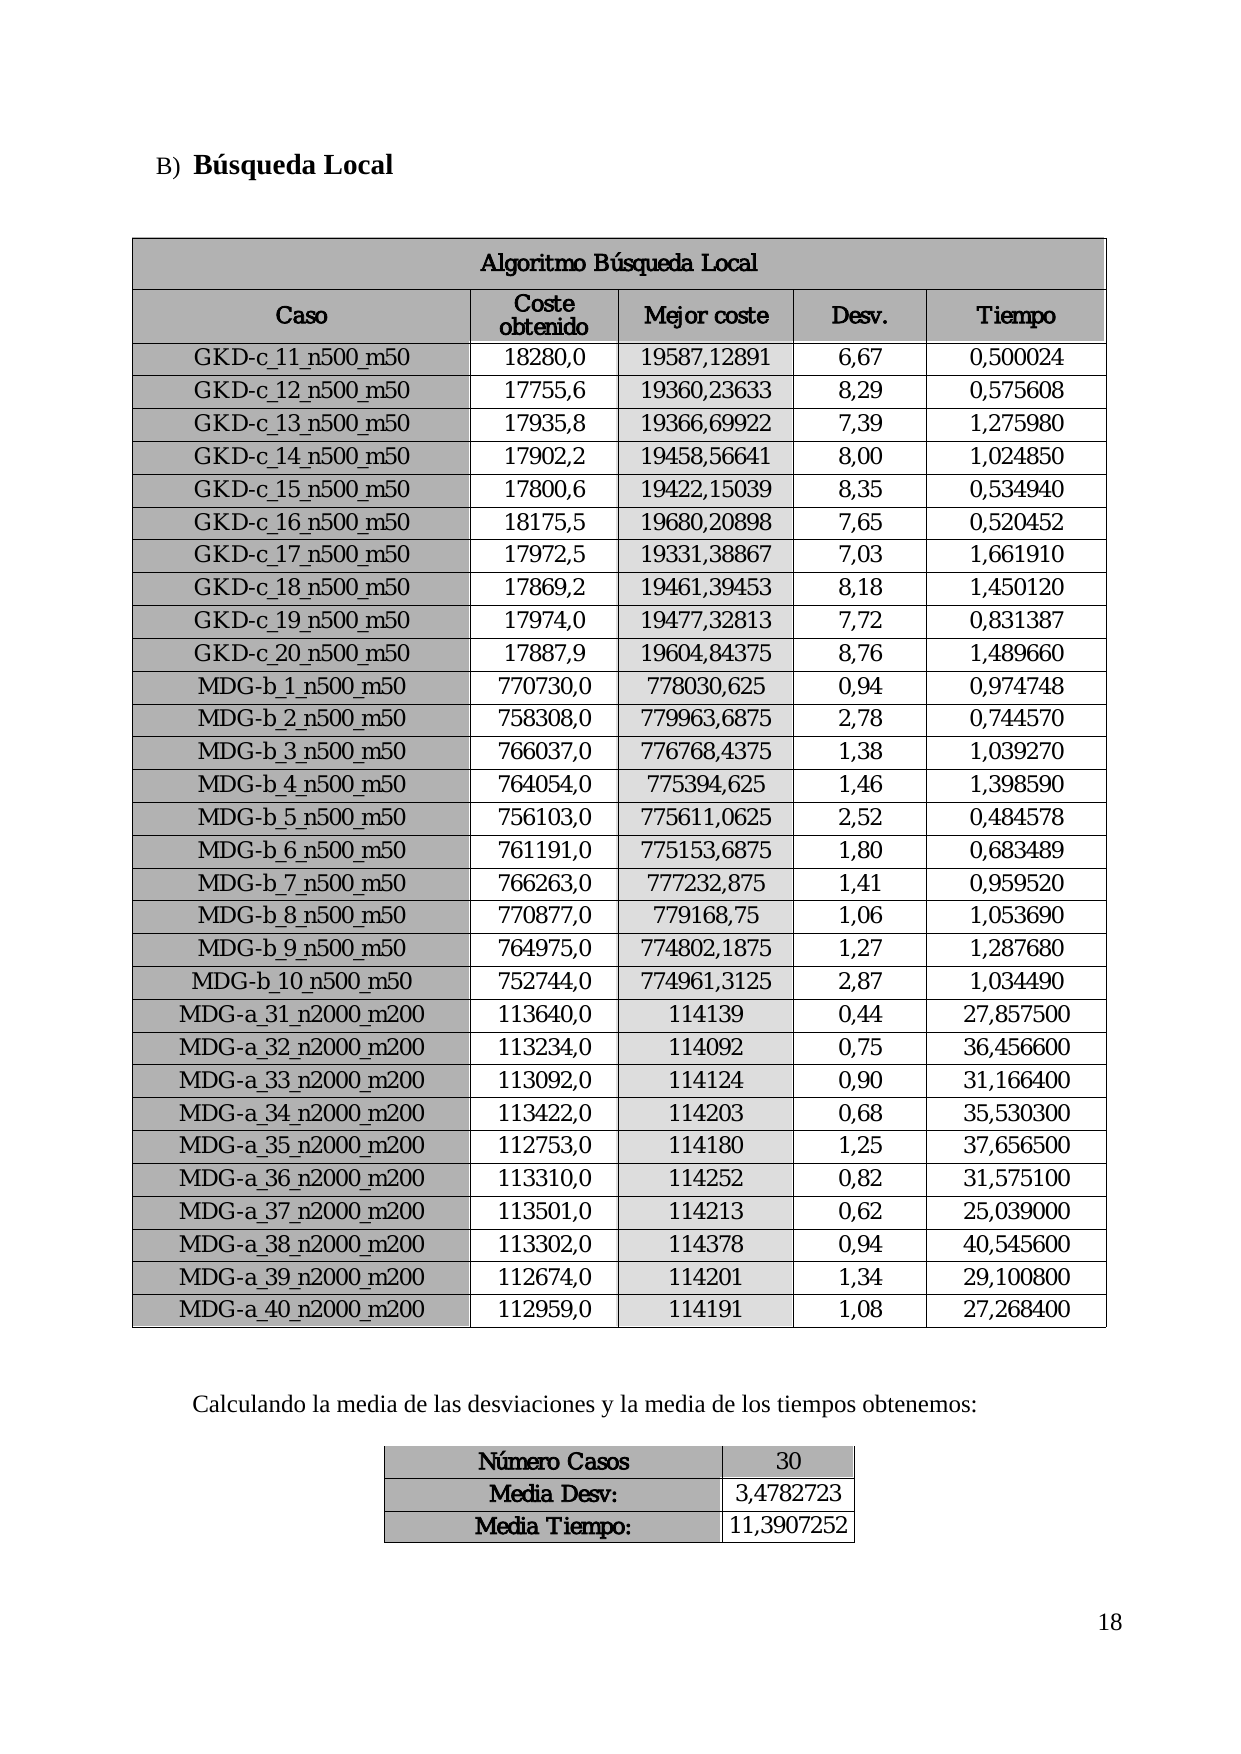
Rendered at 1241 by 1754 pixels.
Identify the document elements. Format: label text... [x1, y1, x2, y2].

text Calculando la media de las desviaciones y la media de los tiempos obtenemos: [118, 1389, 1122, 1417]
list Búsqueda Local [156, 147, 1122, 180]
